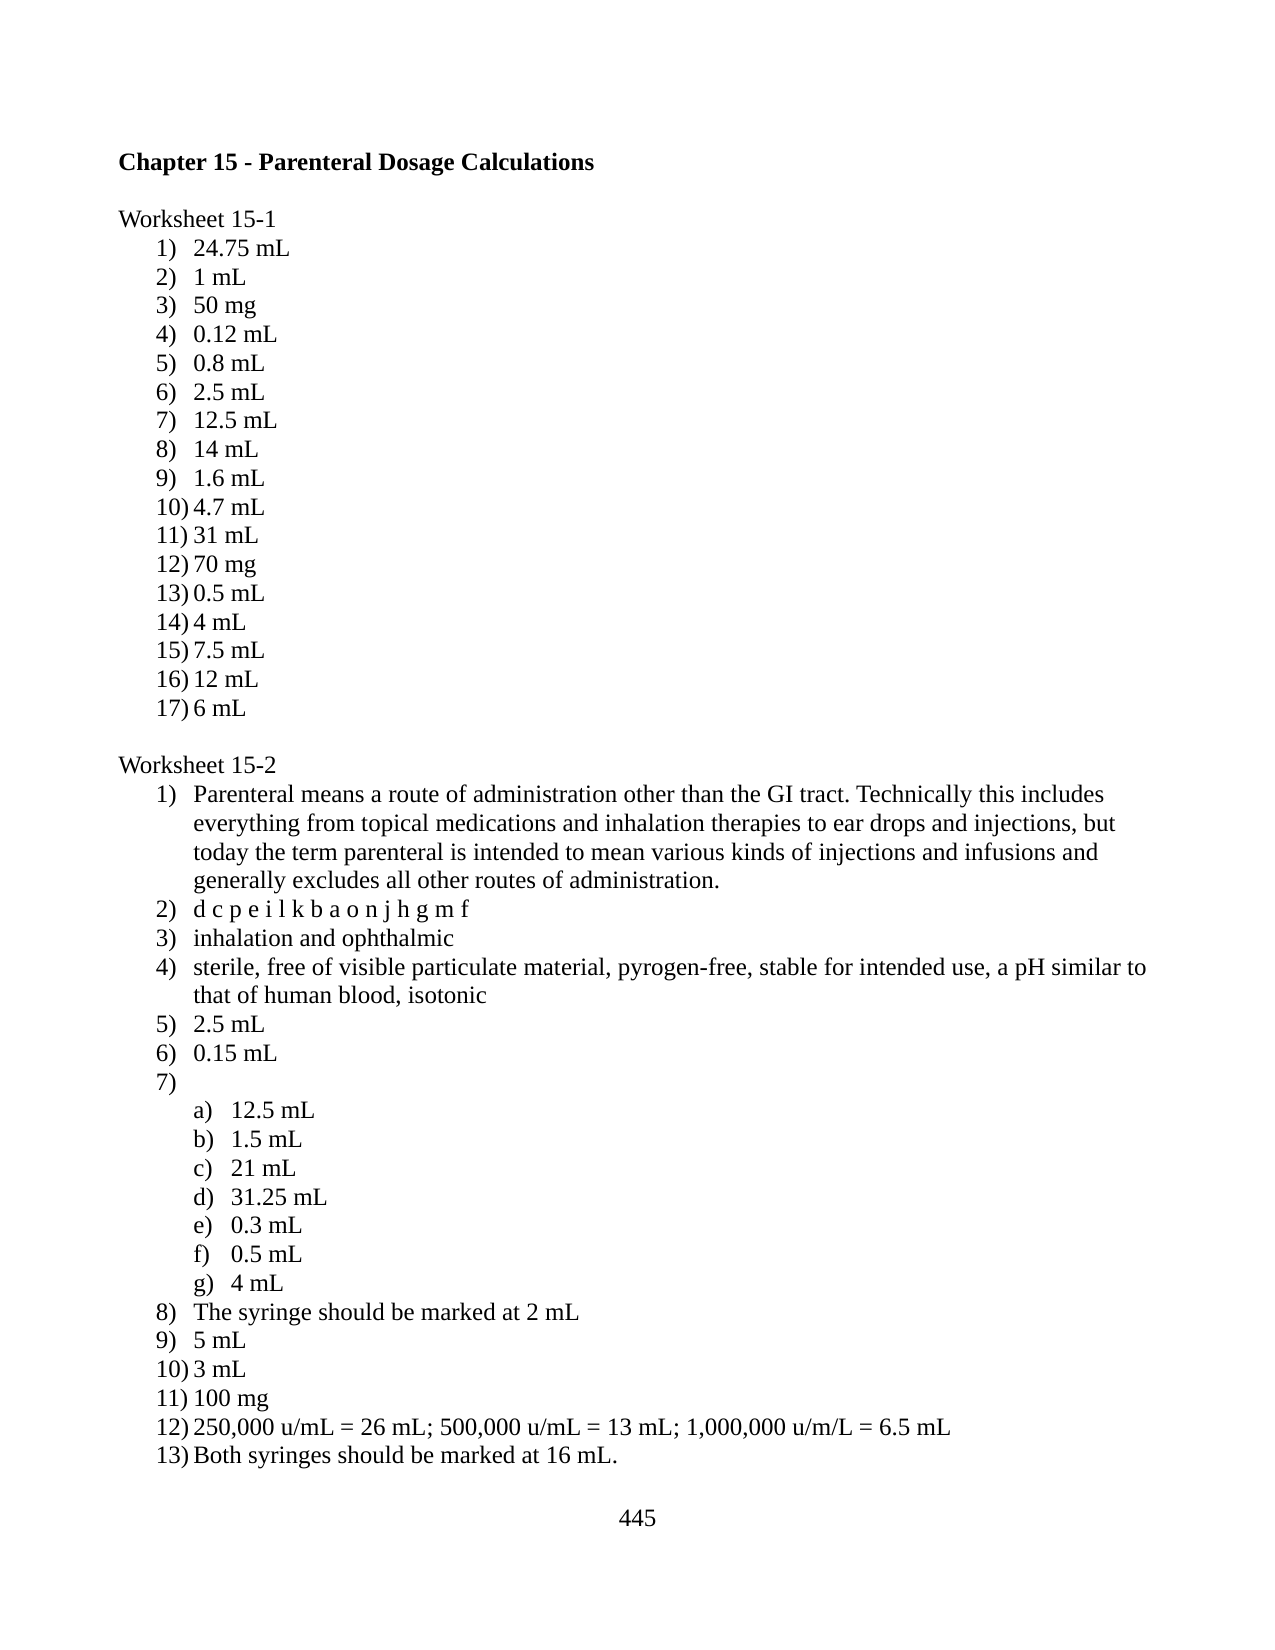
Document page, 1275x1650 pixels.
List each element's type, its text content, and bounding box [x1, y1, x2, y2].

list 0.5 mL [156, 578, 1157, 607]
list 0.15 mL [156, 1038, 1157, 1067]
list 2.5 mL [156, 377, 1157, 406]
list Parenteral means a route of administration other than the GI tract. Technically this includes everything from topical medications and inhalation therapies to ear drops and injections, but today the term parenteral is intended to mean various kinds of injections and infusions and generally excludes all other routes of administration. [156, 779, 1157, 894]
list 24.75 mL [156, 233, 1157, 262]
list 4 mL [156, 607, 1157, 636]
list 250,000 u/mL = 26 mL; 500,000 u/mL = 13 mL; 1,000,000 u/m/L = 6.5 mL [156, 1412, 1157, 1441]
list 1.5 mL [193, 1124, 1157, 1153]
list 0.12 mL [156, 319, 1157, 348]
list Both syringes should be marked at 16 mL. [156, 1441, 1157, 1469]
list d c p e i l k b a o n j h g m f [156, 894, 1157, 923]
list 3 mL [156, 1354, 1157, 1383]
list 12.5 mL [156, 406, 1157, 434]
list 4 mL [193, 1268, 1157, 1297]
list The syringe should be marked at 2 mL [156, 1297, 1157, 1326]
list 1 mL [156, 262, 1157, 291]
list 1.6 mL [156, 463, 1157, 492]
text Worksheet 15-2 [118, 751, 1157, 779]
list 12 mL [156, 664, 1157, 693]
list 6 mL [156, 693, 1157, 722]
list 4.7 mL [156, 492, 1157, 521]
list inhalation and ophthalmic [156, 923, 1157, 952]
list 31 mL [156, 521, 1157, 549]
list 0.8 mL [156, 348, 1157, 377]
list 50 mg [156, 291, 1157, 319]
list 2.5 mL [156, 1009, 1157, 1038]
list 7.5 mL [156, 636, 1157, 664]
list 12.5 mL [193, 1096, 1157, 1124]
text Chapter 15 - Parenteral Dosage Calculations [118, 147, 1157, 176]
list 21 mL [193, 1153, 1157, 1182]
text Worksheet 15-1 [118, 204, 1157, 233]
list 0.3 mL [193, 1211, 1157, 1239]
list 5 mL [156, 1326, 1157, 1354]
list 31.25 mL [193, 1182, 1157, 1211]
list 100 mg [156, 1383, 1157, 1412]
list 14 mL [156, 434, 1157, 463]
list sterile, free of visible particulate material, pyrogen-free, stable for intended use, a pH similar to that of human blood, isotonic [156, 952, 1157, 1009]
list 70 mg [156, 549, 1157, 578]
list 0.5 mL [193, 1239, 1157, 1268]
